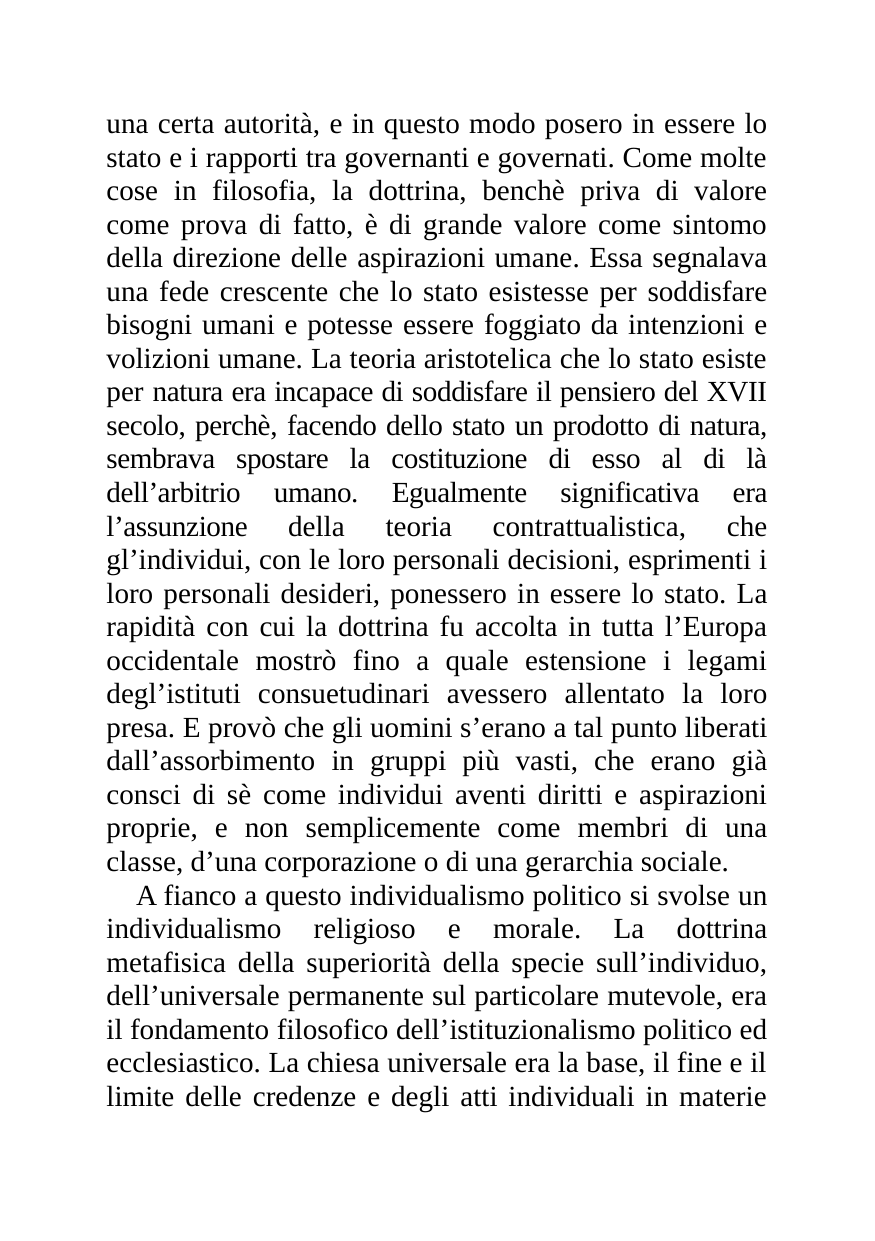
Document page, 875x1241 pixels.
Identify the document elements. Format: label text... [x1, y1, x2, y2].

text una certa autorità, e in questo modo posero in essere lo stato e i rapporti tra governanti e governati. Come molte cose in filosofia, la dottrina, benchè priva di valore come prova di fatto, è di grande valore come sintomo della direzione delle aspirazioni umane. Essa segnalava una fede crescente che lo stato esistesse per soddisfare bisogni umani e potesse essere foggiato da intenzioni e volizioni umane. La teoria aristotelica che lo stato esiste per natura era incapace di soddisfare il pensiero del XVII secolo, perchè, facendo dello stato un prodotto di natura, sembrava spostare la costituzione di esso al di là dell’arbitrio umano. Egualmente significativa era l’assunzione della teoria contrattualistica, che gl’individui, con le loro personali decisioni, esprimenti i loro personali desideri, ponessero in essere lo stato. La rapidità con cui la dottrina fu accolta in tutta l’Europa occidentale mostrò fino a quale estensione i legami degl’istituti consuetudinari avessero allentato la loro presa. E provò che gli uomini s’erano a tal punto liberati dall’assorbimento in gruppi più vasti, che erano già consci di sè come individui aventi diritti e aspirazioni proprie, e non semplicemente come membri di una classe, d’una corporazione o di una gerarchia sociale. [106, 106, 768, 878]
text A fianco a questo individualismo politico si svolse un individualismo religioso e morale. La dottrina metafisica della superiorità della specie sull’individuo, dell’universale permanente sul particolare mutevole, era il fondamento filosofico dell’istituzionalismo politico ed ecclesiastico. La chiesa universale era la base, il fine e il limite delle credenze e degli atti individuali in materie [106, 878, 768, 1112]
